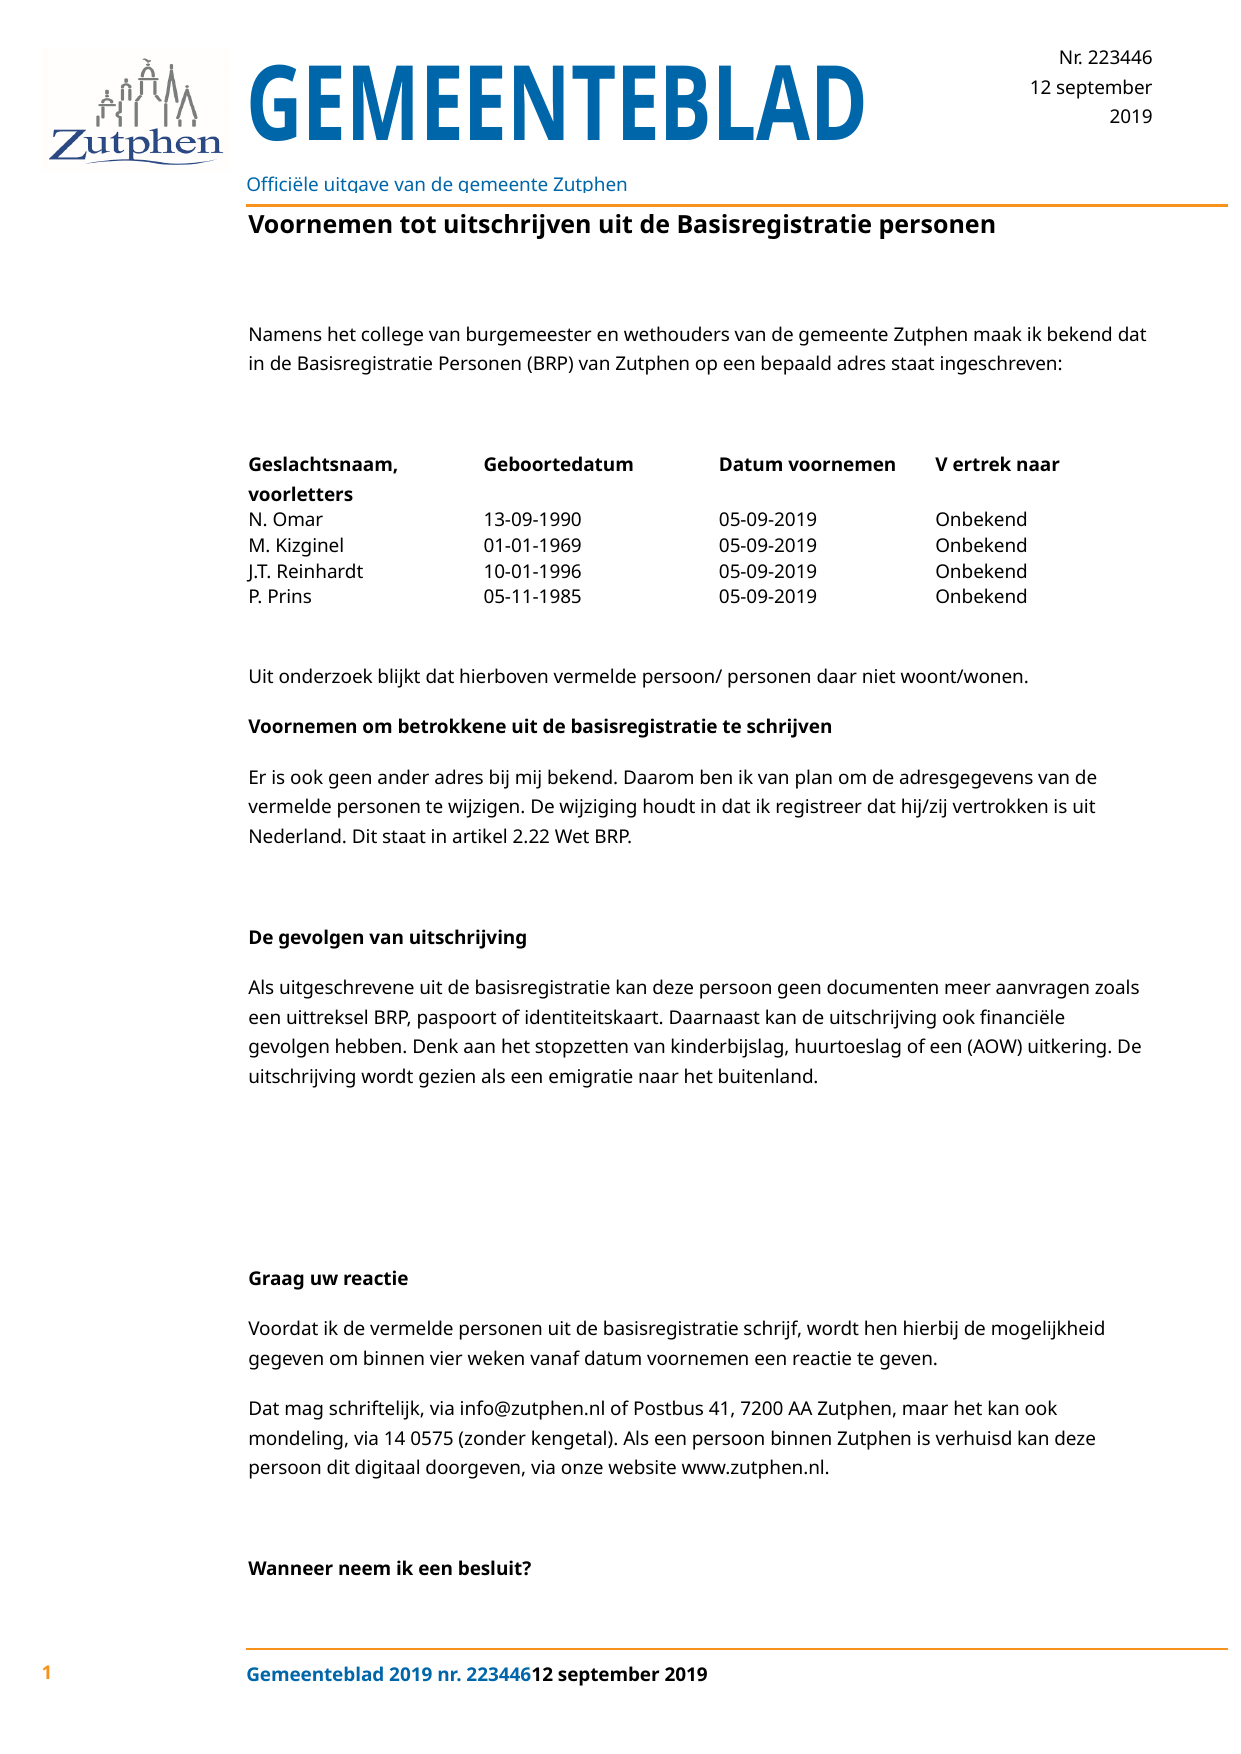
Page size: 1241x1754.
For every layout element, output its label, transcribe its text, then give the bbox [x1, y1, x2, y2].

text Voordat ik de vermelde personen uit de basisregistratie schrijf, wordt hen hierbij de mogelijkheid gegeven om binnen vier weken vanaf datum voornemen een reactie te geven. [248, 1315, 1152, 1371]
table_cell Onbekend [935, 558, 1152, 584]
table_header V ertrek naar [935, 451, 1152, 507]
table_cell 05-11-1985 [483, 584, 719, 609]
text Uit onderzoek blijkt dat hierboven vermelde persoon/ personen daar niet woont/wonen. [248, 663, 1152, 689]
text Er is ook geen ander adres bij mij bekend. Daarom ben ik van plan om de adresgegevens van de vermelde personen te wijzigen. De wijziging houdt in dat ik registreer dat hij/zij vertrokken is uit Nederland. Dit staat in artikel 2.22 Wet BRP. [248, 764, 1152, 849]
table_header Geboortedatum [483, 451, 719, 507]
table_cell Onbekend [935, 532, 1152, 558]
table_cell M. Kizginel [248, 532, 483, 558]
text Wanneer neem ik een besluit? [248, 1555, 1152, 1581]
text Voornemen tot uitschrijven uit de Basisregistratie personen [248, 207, 1152, 241]
table_cell 05-09-2019 [719, 558, 935, 584]
table_cell 05-09-2019 [719, 532, 935, 558]
table_header Geslachtsnaam, voorletters [248, 451, 483, 507]
table_cell Onbekend [935, 507, 1152, 532]
table_cell 05-09-2019 [719, 584, 935, 609]
table_cell J.T. Reinhardt [248, 558, 483, 584]
text Voornemen om betrokkene uit de basisregistratie te schrijven [248, 713, 1152, 739]
text Graag uw reactie [248, 1265, 1152, 1291]
table_header Datum voornemen [719, 451, 935, 507]
table_cell 10-01-1996 [483, 558, 719, 584]
table_cell Onbekend [935, 584, 1152, 609]
table_cell N. Omar [248, 507, 483, 532]
text Als uitgeschrevene uit de basisregistratie kan deze persoon geen documenten meer aanvragen zoals een uittreksel BRP, paspoort of identiteitskaart. Daarnaast kan de uitschrijving ook financiële gevolgen hebben. Denk aan het stopzetten van kinderbijslag, huurtoeslag of een (AOW) uitkering. De uitschrijving wordt gezien als een emigratie naar het buitenland. [248, 974, 1152, 1089]
table_cell 05-09-2019 [719, 507, 935, 532]
text Namens het college van burgemeester en wethouders van de gemeente Zutphen maak ik bekend dat in de Basisregistratie Personen (BRP) van Zutphen op een bepaald adres staat ingeschreven: [248, 321, 1152, 376]
table_cell P. Prins [248, 584, 483, 609]
table_cell 13-09-1990 [483, 507, 719, 532]
picture [41, 47, 231, 172]
table_cell 01-01-1969 [483, 532, 719, 558]
text De gevolgen van uitschrijving [248, 924, 1152, 950]
text Dat mag schriftelijk, via info@zutphen.nl of Postbus 41, 7200 AA Zutphen, maar het kan ook mondeling, via 14 0575 (zonder kengetal). Als een persoon binnen Zutphen is verhuisd kan deze persoon dit digitaal doorgeven, via onze website www.zutphen.nl. [248, 1395, 1152, 1480]
